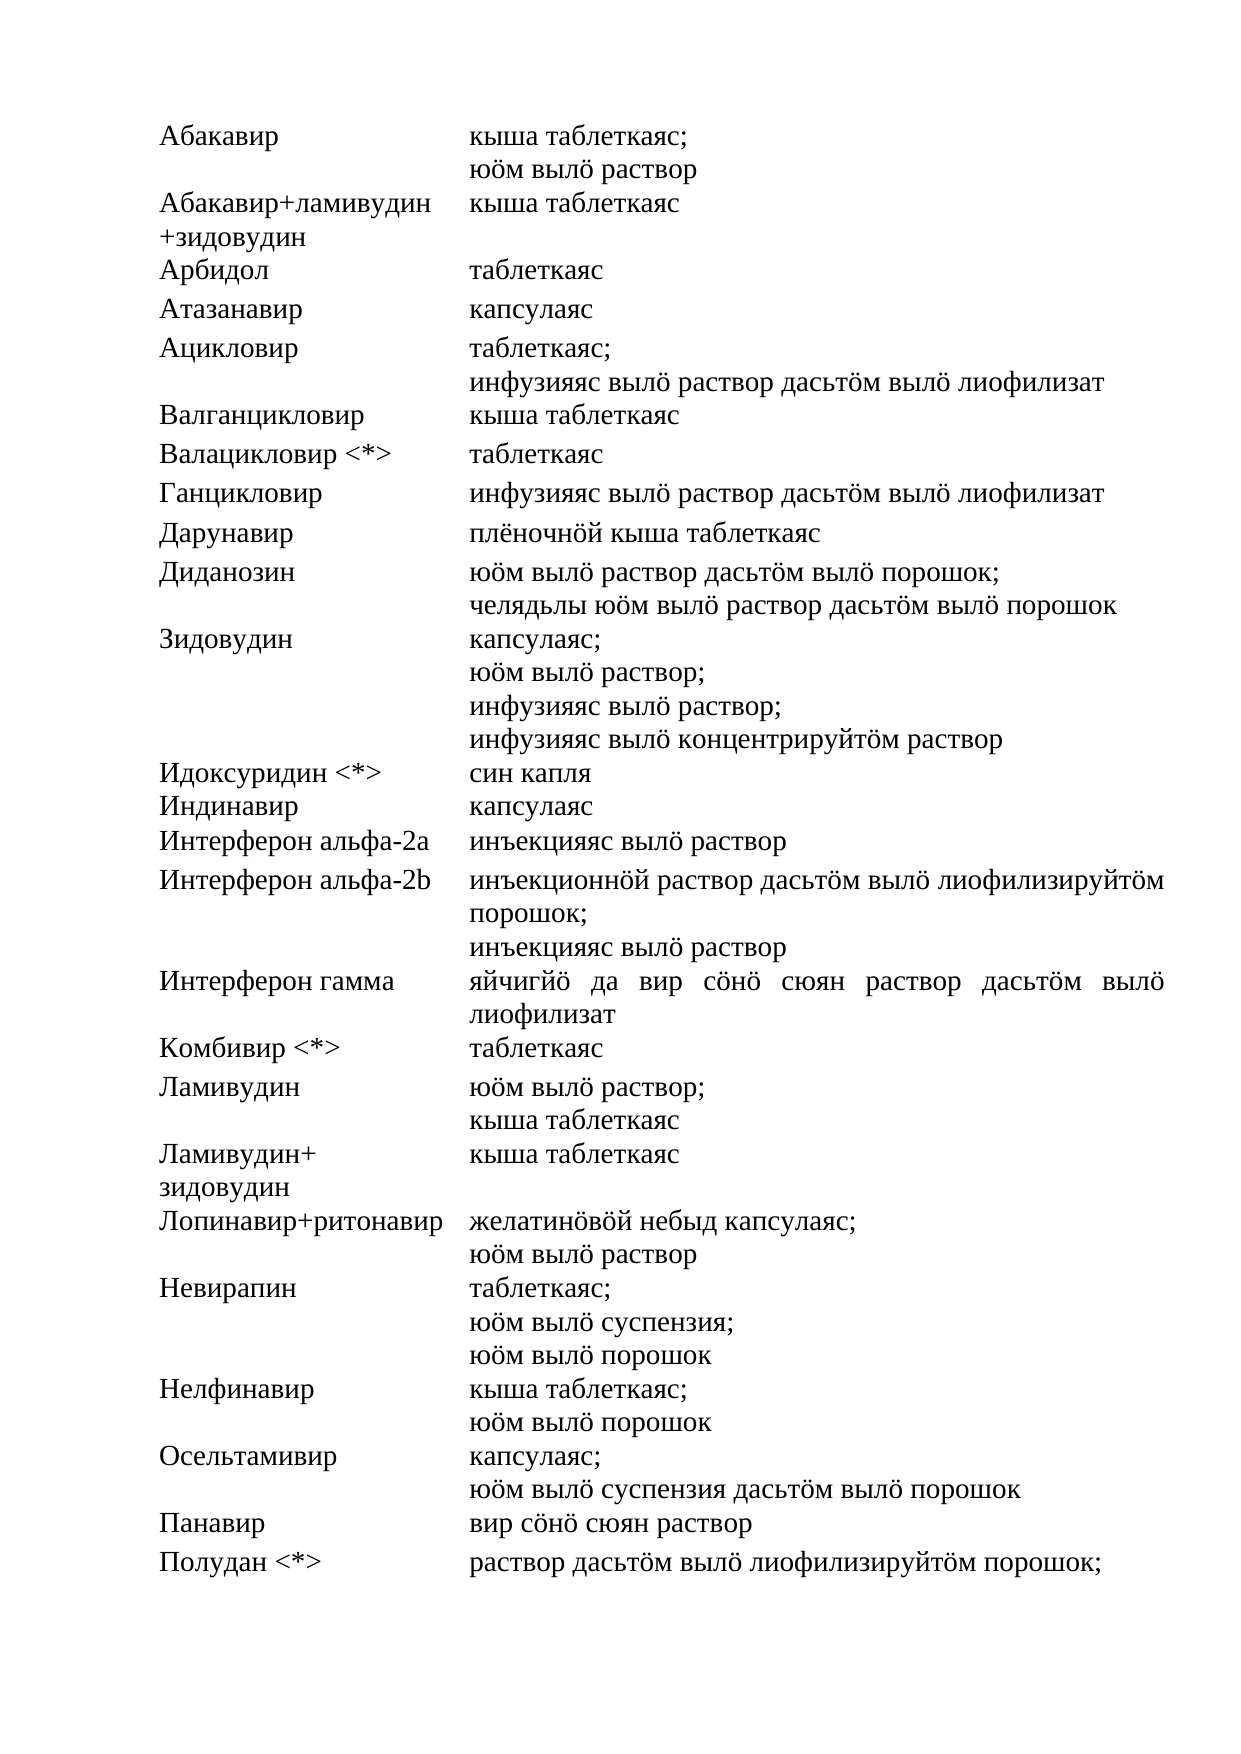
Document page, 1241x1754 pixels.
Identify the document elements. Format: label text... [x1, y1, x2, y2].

table_cell раствор дасьтöм вылö лиофилизируйтöм порошок; [458, 1544, 1176, 1583]
table_cell Индинавир [148, 789, 458, 823]
table_cell яйчигйö да вир сöнö сюян раствор дасьтöм вылö лиофилизат [458, 963, 1176, 1030]
table_cell кыша таблеткаяс; юöм вылö порошок [458, 1371, 1176, 1438]
table_cell Нелфинавир [148, 1371, 458, 1438]
table_cell капсулаяс; юöм вылö раствор; инфузияяс вылö раствор; инфузияяс вылö концентрируйтöм раствор [458, 621, 1176, 755]
table_cell юöм вылö раствор; кыша таблеткаяс [458, 1069, 1176, 1136]
table_cell таблеткаяс [458, 252, 1176, 291]
table_cell Абакавир [148, 118, 458, 185]
table_cell Ганцикловир [148, 476, 458, 515]
table_cell кыша таблеткаяс [458, 185, 1176, 252]
table_cell кыша таблеткаяс; юöм вылö раствор [458, 118, 1176, 185]
table_cell капсулаяс [458, 789, 1176, 823]
table_cell Панавир [148, 1505, 458, 1544]
table_cell Ацикловир [148, 330, 458, 397]
table_cell Интерферон гамма [148, 963, 458, 1030]
table_cell Осельтамивир [148, 1438, 458, 1505]
table_cell таблеткаяс [458, 437, 1176, 476]
table_cell Интерферон альфа-2b [148, 862, 458, 963]
table_cell инъекционнöй раствор дасьтöм вылö лиофилизируйтöм порошок; инъекцияяс вылö раствор [458, 862, 1176, 963]
table_cell Диданозин [148, 554, 458, 621]
table_cell инъекцияяс вылö раствор [458, 823, 1176, 862]
table_cell капсулаяс; юöм вылö суспензия дасьтöм вылö порошок [458, 1438, 1176, 1505]
table_cell Атазанавир [148, 291, 458, 330]
table_cell син капля [458, 755, 1176, 788]
table_cell юöм вылö раствор дасьтöм вылö порошок; челядьлы юöм вылö раствор дасьтöм вылö порошок [458, 554, 1176, 621]
table_cell кыша таблеткаяс [458, 1136, 1176, 1203]
table_cell Зидовудин [148, 621, 458, 755]
table_cell вир сöнö сюян раствор [458, 1505, 1176, 1544]
table_cell Невирапин [148, 1270, 458, 1371]
table_cell Ламивудин+ зидовудин [148, 1136, 458, 1203]
table_cell Полудан <*> [148, 1544, 458, 1583]
table_cell Валацикловир <*> [148, 437, 458, 476]
table_cell Дарунавир [148, 515, 458, 554]
table_cell Абакавир+ламивудин+зидовудин [148, 185, 458, 252]
table_cell Валганцикловир [148, 398, 458, 437]
table_cell Лопинавир+ритонавир [148, 1203, 458, 1270]
table_cell Арбидол [148, 252, 458, 291]
table_cell Комбивир <*> [148, 1030, 458, 1069]
table_cell Ламивудин [148, 1069, 458, 1136]
table_cell капсулаяс [458, 291, 1176, 330]
table_cell Интерферон альфа-2а [148, 823, 458, 862]
table_cell кыша таблеткаяс [458, 398, 1176, 437]
table_cell таблеткаяс; юöм вылö суспензия; юöм вылö порошок [458, 1270, 1176, 1371]
table_cell Идоксуридин <*> [148, 755, 458, 788]
table_cell инфузияяс вылö раствор дасьтöм вылö лиофилизат [458, 476, 1176, 515]
table_cell желатинöвöй небыд капсулаяс; юöм вылö раствор [458, 1203, 1176, 1270]
table_cell плёночнöй кыша таблеткаяс [458, 515, 1176, 554]
table_cell таблеткаяс; инфузияяс вылö раствор дасьтöм вылö лиофилизат [458, 330, 1176, 397]
table_cell таблеткаяс [458, 1030, 1176, 1069]
